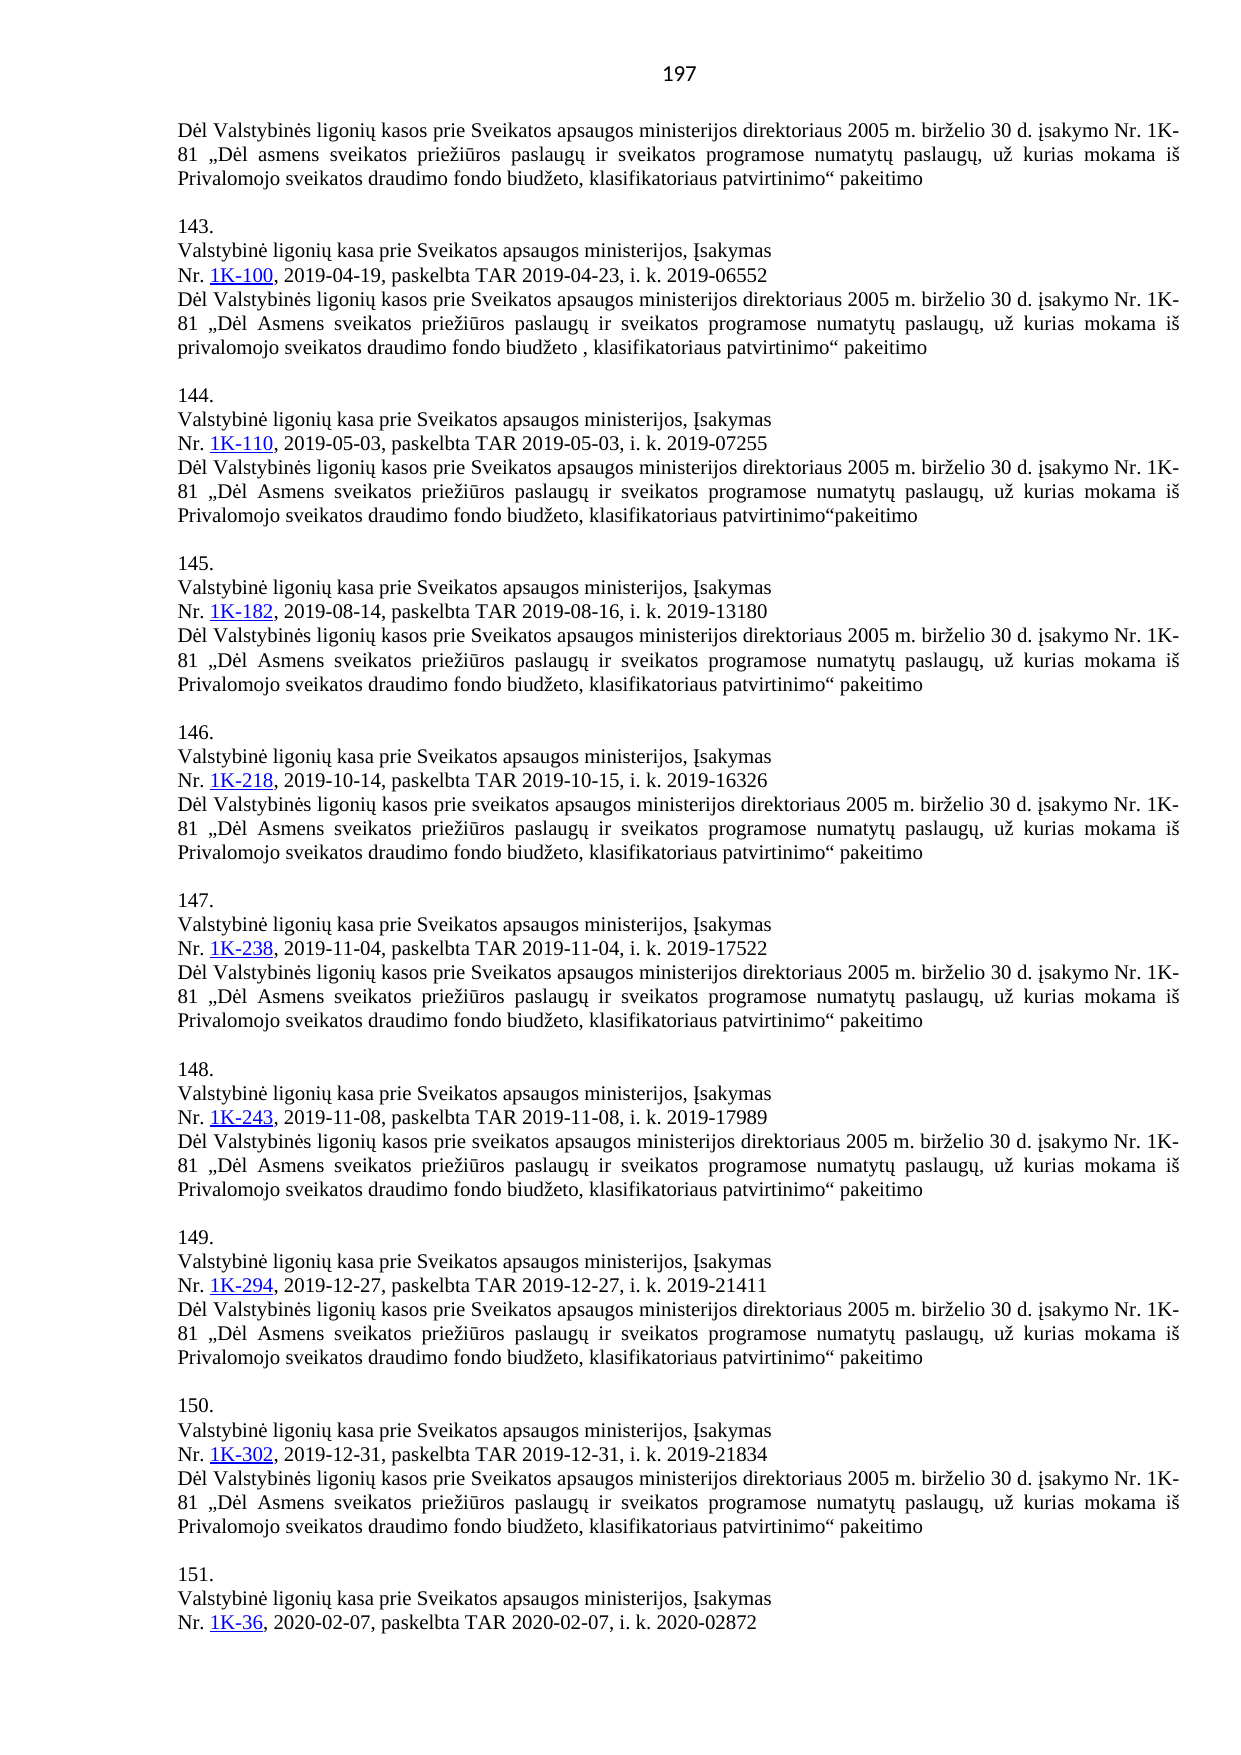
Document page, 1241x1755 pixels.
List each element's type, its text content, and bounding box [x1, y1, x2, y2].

text Valstybinė ligonių kasa prie Sveikatos apsaugos ministerijos, Įsakymas [177, 238, 1181, 262]
text Nr. 1K-238, 2019-11-04, paskelbta TAR 2019-11-04, i. k. 2019-17522 [177, 936, 1181, 960]
text 145. [177, 551, 1181, 575]
text Dėl Valstybinės ligonių kasos prie Sveikatos apsaugos ministerijos direktoriaus 2005 m. birželio 30 d. įsakymo Nr. 1K-81 „Dėl Asmens sveikatos priežiūros paslaugų ir sveikatos programose numatytų paslaugų, už kurias mokama iš privalomojo sveikatos draudimo fondo biudžeto , klasifikatoriaus patvirtinimo“ pakeitimo [177, 287, 1181, 359]
text Valstybinė ligonių kasa prie Sveikatos apsaugos ministerijos, Įsakymas [177, 912, 1181, 936]
text 150. [177, 1393, 1181, 1417]
text Dėl Valstybinės ligonių kasos prie sveikatos apsaugos ministerijos direktoriaus 2005 m. birželio 30 d. įsakymo Nr. 1K-81 „Dėl Asmens sveikatos priežiūros paslaugų ir sveikatos programose numatytų paslaugų, už kurias mokama iš Privalomojo sveikatos draudimo fondo biudžeto, klasifikatoriaus patvirtinimo“ pakeitimo [177, 792, 1181, 864]
text 151. [177, 1562, 1181, 1586]
text Dėl Valstybinės ligonių kasos prie Sveikatos apsaugos ministerijos direktoriaus 2005 m. birželio 30 d. įsakymo Nr. 1K-81 „Dėl Asmens sveikatos priežiūros paslaugų ir sveikatos programose numatytų paslaugų, už kurias mokama iš Privalomojo sveikatos draudimo fondo biudžeto, klasifikatoriaus patvirtinimo“ pakeitimo [177, 1466, 1181, 1538]
text Valstybinė ligonių kasa prie Sveikatos apsaugos ministerijos, Įsakymas [177, 1081, 1181, 1105]
text 149. [177, 1225, 1181, 1249]
text Valstybinė ligonių kasa prie Sveikatos apsaugos ministerijos, Įsakymas [177, 1586, 1181, 1610]
text Dėl Valstybinės ligonių kasos prie Sveikatos apsaugos ministerijos direktoriaus 2005 m. birželio 30 d. įsakymo Nr. 1K-81 „Dėl Asmens sveikatos priežiūros paslaugų ir sveikatos programose numatytų paslaugų, už kurias mokama iš Privalomojo sveikatos draudimo fondo biudžeto, klasifikatoriaus patvirtinimo“ pakeitimo [177, 1297, 1181, 1369]
text Nr. 1K-302, 2019-12-31, paskelbta TAR 2019-12-31, i. k. 2019-21834 [177, 1442, 1181, 1466]
text 146. [177, 720, 1181, 744]
text Nr. 1K-182, 2019-08-14, paskelbta TAR 2019-08-16, i. k. 2019-13180 [177, 599, 1181, 623]
text Valstybinė ligonių kasa prie Sveikatos apsaugos ministerijos, Įsakymas [177, 1417, 1181, 1442]
text Dėl Valstybinės ligonių kasos prie Sveikatos apsaugos ministerijos direktoriaus 2005 m. birželio 30 d. įsakymo Nr. 1K-81 „Dėl Asmens sveikatos priežiūros paslaugų ir sveikatos programose numatytų paslaugų, už kurias mokama iš Privalomojo sveikatos draudimo fondo biudžeto, klasifikatoriaus patvirtinimo“ pakeitimo [177, 623, 1181, 696]
text Valstybinė ligonių kasa prie Sveikatos apsaugos ministerijos, Įsakymas [177, 1249, 1181, 1273]
text Nr. 1K-110, 2019-05-03, paskelbta TAR 2019-05-03, i. k. 2019-07255 [177, 431, 1181, 455]
text Dėl Valstybinės ligonių kasos prie Sveikatos apsaugos ministerijos direktoriaus 2005 m. birželio 30 d. įsakymo Nr. 1K-81 „Dėl Asmens sveikatos priežiūros paslaugų ir sveikatos programose numatytų paslaugų, už kurias mokama iš Privalomojo sveikatos draudimo fondo biudžeto, klasifikatoriaus patvirtinimo“pakeitimo [177, 455, 1181, 527]
text 148. [177, 1057, 1181, 1081]
text Valstybinė ligonių kasa prie Sveikatos apsaugos ministerijos, Įsakymas [177, 575, 1181, 599]
text 143. [177, 214, 1181, 238]
text Nr. 1K-243, 2019-11-08, paskelbta TAR 2019-11-08, i. k. 2019-17989 [177, 1105, 1181, 1129]
text Nr. 1K-294, 2019-12-27, paskelbta TAR 2019-12-27, i. k. 2019-21411 [177, 1273, 1181, 1297]
text Dėl Valstybinės ligonių kasos prie Sveikatos apsaugos ministerijos direktoriaus 2005 m. birželio 30 d. įsakymo Nr. 1K-81 „Dėl Asmens sveikatos priežiūros paslaugų ir sveikatos programose numatytų paslaugų, už kurias mokama iš Privalomojo sveikatos draudimo fondo biudžeto, klasifikatoriaus patvirtinimo“ pakeitimo [177, 960, 1181, 1032]
text Nr. 1K-100, 2019-04-19, paskelbta TAR 2019-04-23, i. k. 2019-06552 [177, 262, 1181, 287]
text 144. [177, 383, 1181, 407]
text Nr. 1K-218, 2019-10-14, paskelbta TAR 2019-10-15, i. k. 2019-16326 [177, 768, 1181, 792]
text 147. [177, 888, 1181, 912]
text Dėl Valstybinės ligonių kasos prie Sveikatos apsaugos ministerijos direktoriaus 2005 m. birželio 30 d. įsakymo Nr. 1K-81 „Dėl asmens sveikatos priežiūros paslaugų ir sveikatos programose numatytų paslaugų, už kurias mokama iš Privalomojo sveikatos draudimo fondo biudžeto, klasifikatoriaus patvirtinimo“ pakeitimo [177, 118, 1181, 190]
text Valstybinė ligonių kasa prie Sveikatos apsaugos ministerijos, Įsakymas [177, 407, 1181, 431]
text Nr. 1K-36, 2020-02-07, paskelbta TAR 2020-02-07, i. k. 2020-02872 [177, 1610, 1181, 1634]
text Dėl Valstybinės ligonių kasos prie sveikatos apsaugos ministerijos direktoriaus 2005 m. birželio 30 d. įsakymo Nr. 1K-81 „Dėl Asmens sveikatos priežiūros paslaugų ir sveikatos programose numatytų paslaugų, už kurias mokama iš Privalomojo sveikatos draudimo fondo biudžeto, klasifikatoriaus patvirtinimo“ pakeitimo [177, 1129, 1181, 1201]
text Valstybinė ligonių kasa prie Sveikatos apsaugos ministerijos, Įsakymas [177, 744, 1181, 768]
